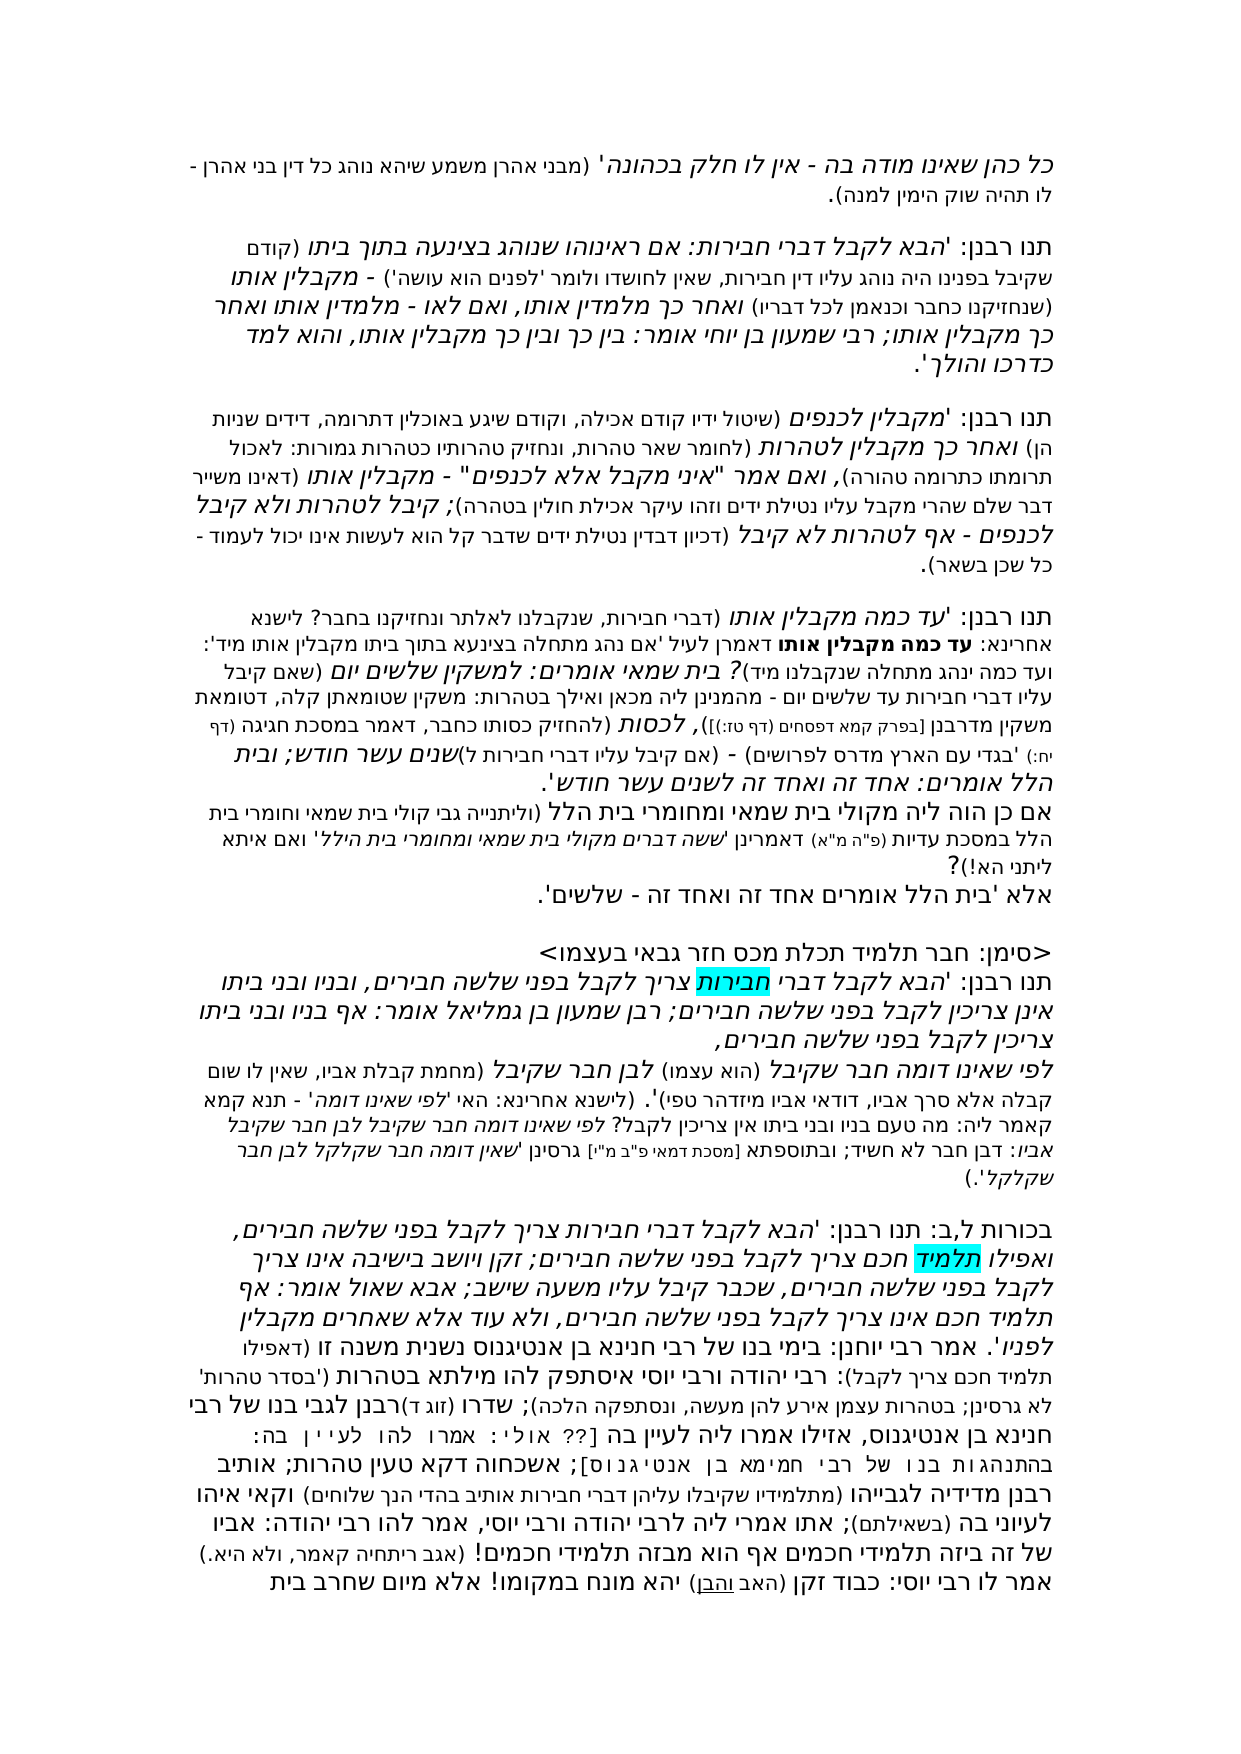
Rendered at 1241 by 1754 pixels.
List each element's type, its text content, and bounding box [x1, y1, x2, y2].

text תנו רבנן: 'הבא לקבל דברי חבירות: אם ראינוהו שנוהג בצינעה בתוך ביתו (קודם שקיבל בפנינו היה נוהג עליו דין חבירות, שאין לחושדו ולומר 'לפנים הוא עושה') - מקבלין אותו (שנחזיקנו כחבר וכנאמן לכל דבריו) ואחר כך מלמדין אותו, ואם לאו - מלמדין אותו ואחר כך מקבלין אותו; רבי שמעון בן יוחי אומר: בין כך ובין כך מקבלין אותו, והוא למד כדרכו והולך'. [187, 232, 1053, 379]
text כל כהן שאינו מודה בה - אין לו חלק בכהונה' (מבני אהרן משמע שיהא נוהג כל דין בני אהרן - לו תהיה שוק הימין למנה). [187, 150, 1053, 208]
text בכורות ל,ב: תנו רבנן: 'הבא לקבל דברי חבירות צריך לקבל בפני שלשה חבירים, ואפילו תלמיד חכם צריך לקבל בפני שלשה חבירים; זקן ויושב בישיבה אינו צריך לקבל בפני שלשה חבירים, שכבר קיבל עליו משעה שישב; אבא שאול אומר: אף תלמיד חכם אינו צריך לקבל בפני שלשה חבירים, ולא עוד אלא שאחרים מקבלין לפניו'. אמר רבי יוחנן: בימי בנו של רבי חנינא בן אנטיגנוס נשנית משנה זו (דאפילו תלמיד חכם צריך לקבל): רבי יהודה ורבי יוסי איסתפק להו מילתא בטהרות ('בסדר טהרות' לא גרסינן; בטהרות עצמן אירע להן מעשה, ונסתפקה הלכה); שדרו (זוג ד)רבנן לגבי בנו של רבי חנינא בן אנטיגנוס, אזילו אמרו ליה לעיין בה [?? אולי: אמרו להו לעיין בה: בהתנהגות בנו של רבי חמימא בן אנטיגנוס]; אשכחוה דקא טעין טהרות; אותיב רבנן מדידיה לגבייהו (מתלמידיו שקיבלו עליהן דברי חבירות אותיב בהדי הנך שלוחים) וקאי איהו לעיוני בה (בשאילתם); אתו אמרי ליה לרבי יהודה ורבי יוסי, אמר להו רבי יהודה: אביו של זה ביזה תלמידי חכמים אף הוא מבזה תלמידי חכמים! (אגב ריתחיה קאמר, ולא היא.) אמר לו רבי יוסי: כבוד זקן (האב והבן) יהא מונח במקומו! אלא מיום שחרב בית [187, 1215, 1053, 1596]
text אם כן הוה ליה מקולי בית שמאי ומחומרי בית הלל (וליתנייה גבי קולי בית שמאי וחומרי בית הלל במסכת עדיות (פ"ה מ"א) דאמרינן 'ששה דברים מקולי בית שמאי ומחומרי בית הילל' ואם איתא ליתני הא!)? [187, 797, 1053, 880]
text תנו רבנן: 'הבא לקבל דברי חבירות צריך לקבל בפני שלשה חבירים, ובניו ובני ביתו אינן צריכין לקבל בפני שלשה חבירים; רבן שמעון בן גמליאל אומר: אף בניו ובני ביתו צריכין לקבל בפני שלשה חבירים, [187, 967, 1053, 1055]
text אלא 'בית הלל אומרים אחד זה ואחד זה - שלשים'. [187, 880, 1053, 909]
text לפי שאינו דומה חבר שקיבל (הוא עצמו) לבן חבר שקיבל (מחמת קבלת אביו, שאין לו שום קבלה אלא סרך אביו, דודאי אביו מיזדהר טפי)'. (לישנא אחרינא: האי 'לפי שאינו דומה' - תנא קמא קאמר ליה: מה טעם בניו ובני ביתו אין צריכין לקבל? לפי שאינו דומה חבר שקיבל לבן חבר שקיבל אביו: דבן חבר לא חשיד; ובתוספתא [מסכת דמאי פ"ב מ"י] גרסינן 'שאין דומה חבר שקלקל לבן חבר שקלקל'.) [187, 1055, 1053, 1191]
text תנו רבנן: 'עד כמה מקבלין אותו (דברי חבירות, שנקבלנו לאלתר ונחזיקנו בחבר? לישנא אחרינא: עד כמה מקבלין אותו דאמרן לעיל 'אם נהג מתחלה בצינעא בתוך ביתו מקבלין אותו מיד': ועד כמה ינהג מתחלה שנקבלנו מיד)? בית שמאי אומרים: למשקין שלשים יום (שאם קיבל עליו דברי חבירות עד שלשים יום - מהמנינן ליה מכאן ואילך בטהרות: משקין שטומאתן קלה, דטומאת משקין מדרבנן [בפרק קמא דפסחים (דף טז:)]), לכסות (להחזיק כסותו כחבר, דאמר במסכת חגיגה (דף יח:) 'בגדי עם הארץ מדרס לפרושים) - (אם קיבל עליו דברי חבירות ל)שנים עשר חודש; ובית הלל אומרים: אחד זה ואחד זה לשנים עשר חודש'. [187, 602, 1053, 797]
text <סימן: חבר תלמיד תכלת מכס חזר גבאי בעצמו> [187, 938, 1053, 967]
text תנו רבנן: 'מקבלין לכנפים (שיטול ידיו קודם אכילה, וקודם שיגע באוכלין דתרומה, דידים שניות הן) ואחר כך מקבלין לטהרות (לחומר שאר טהרות, ונחזיק טהרותיו כטהרות גמורות: לאכול תרומתו כתרומה טהורה), ואם אמר "איני מקבל אלא לכנפים" - מקבלין אותו (דאינו משייר דבר שלם שהרי מקבל עליו נטילת ידים וזהו עיקר אכילת חולין בטהרה); קיבל לטהרות ולא קיבל לכנפים - אף לטהרות לא קיבל (דכיון דבדין נטילת ידים שדבר קל הוא לעשות אינו יכול לעמוד - כל שכן בשאר). [187, 403, 1053, 578]
